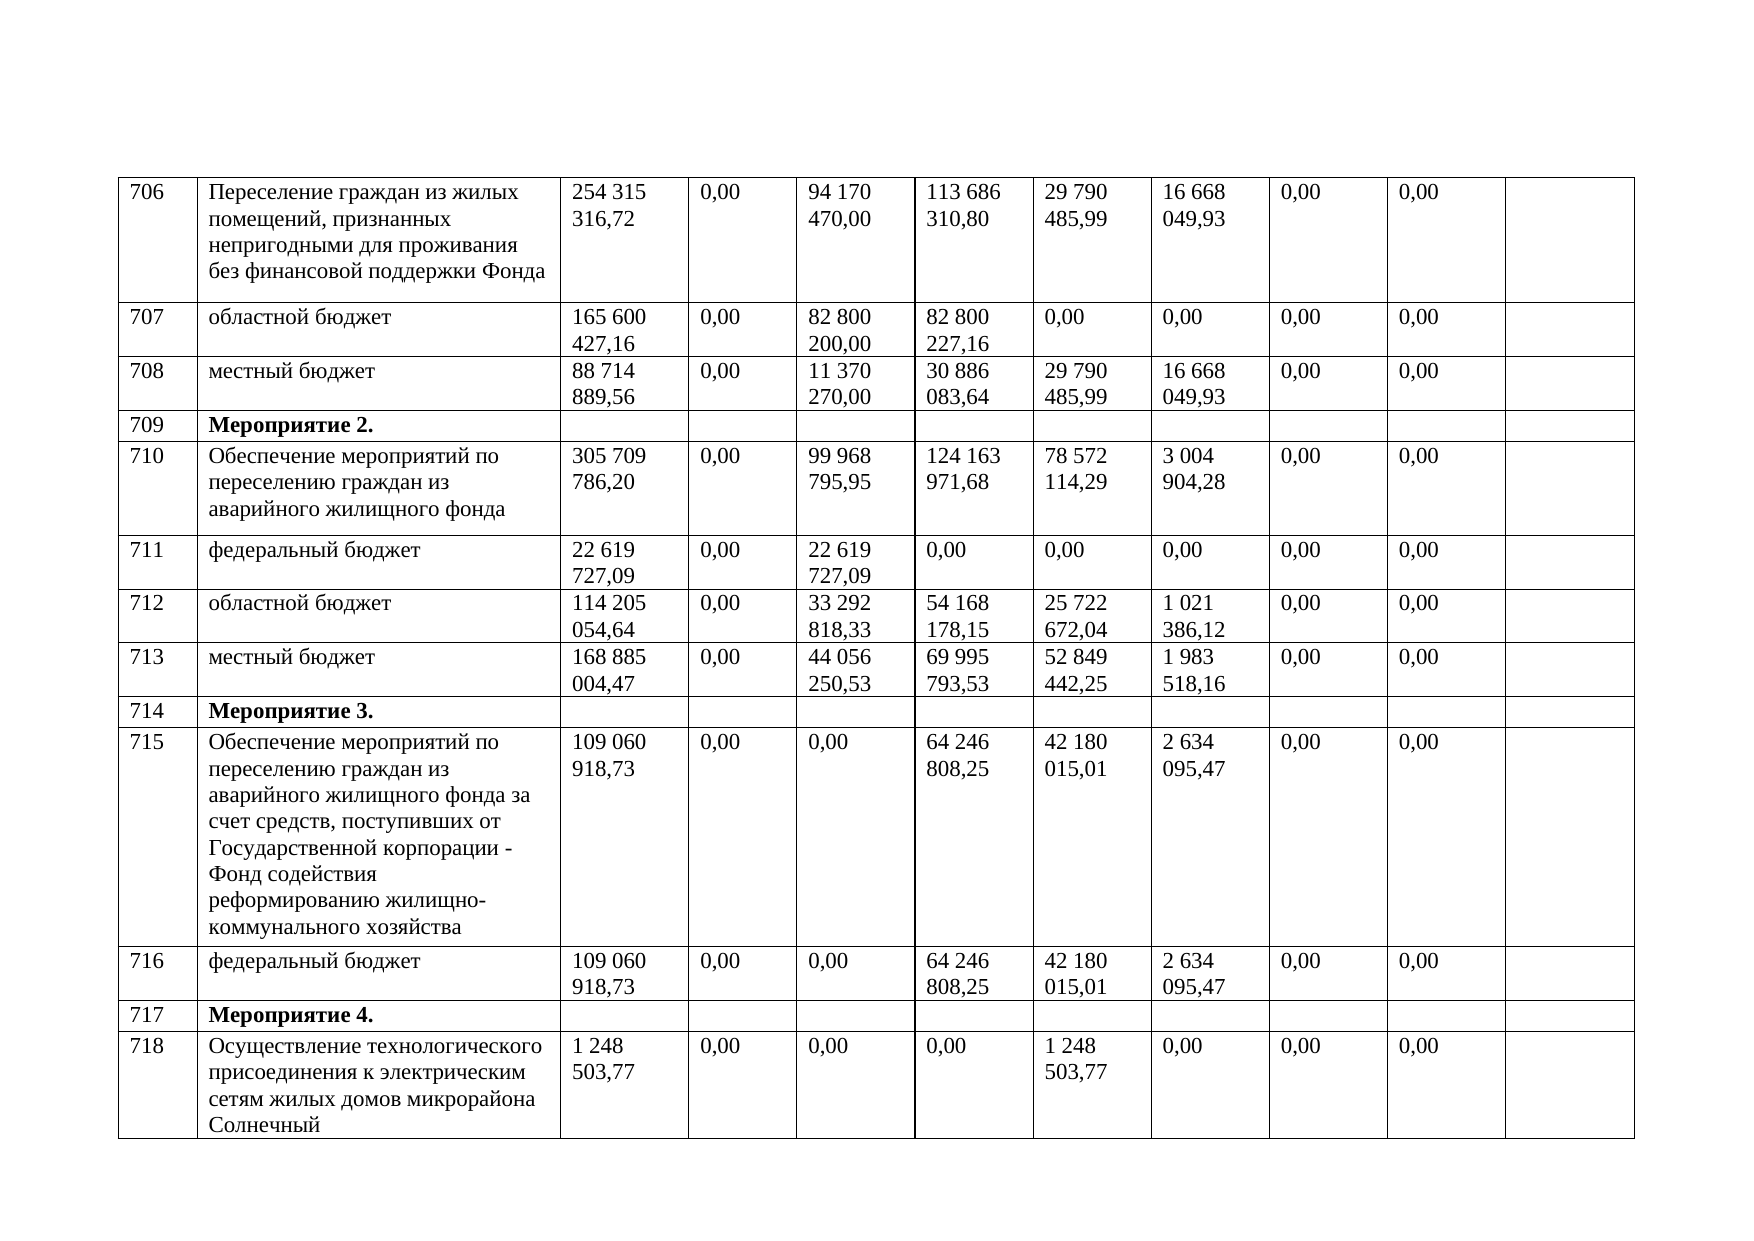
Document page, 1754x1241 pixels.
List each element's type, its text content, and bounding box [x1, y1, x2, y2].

table_cell [1506, 411, 1634, 441]
table_cell Обеспечение мероприятий по переселению граждан из аварийного жилищного фонда за счет средств, поступивших от Государственной корпорации - Фонд содействия реформированию жилищно-коммунального хозяйства [198, 728, 560, 946]
table_cell 0,00 [689, 643, 796, 696]
table_cell 11 370 270,00 [797, 357, 914, 410]
table_cell 42 180 015,01 [1034, 947, 1151, 1000]
table_cell 708 [119, 357, 197, 410]
table_cell 305 709 786,20 [561, 442, 688, 535]
table_cell 717 [119, 1001, 197, 1031]
table_cell 54 168 178,15 [916, 590, 1033, 642]
table_cell 0,00 [1388, 1032, 1505, 1137]
table_cell [1388, 1001, 1505, 1031]
table_cell 0,00 [916, 1032, 1033, 1137]
table_cell 710 [119, 442, 197, 535]
table_cell областной бюджет [198, 590, 560, 642]
table_cell 165 600 427,16 [561, 303, 688, 356]
table_cell [916, 1001, 1033, 1031]
table_cell 0,00 [1152, 1032, 1269, 1137]
table_cell [797, 697, 914, 727]
table_cell 0,00 [1270, 303, 1387, 356]
table_cell 1 248 503,77 [561, 1032, 688, 1137]
table_cell [1388, 411, 1505, 441]
table_cell [1506, 590, 1634, 642]
table_cell 52 849 442,25 [1034, 643, 1151, 696]
table_cell 1 983 518,16 [1152, 643, 1269, 696]
table_cell [689, 697, 796, 727]
table_cell 0,00 [1270, 947, 1387, 1000]
table_cell 706 [119, 178, 197, 302]
table_cell [1506, 178, 1634, 302]
table_cell 254 315 316,72 [561, 178, 688, 302]
table_cell Осуществление технологического присоединения к электрическим сетям жилых домов микрорайона Солнечный [198, 1032, 560, 1137]
table_cell 0,00 [797, 728, 914, 946]
table_cell [1152, 411, 1269, 441]
table_cell 0,00 [1388, 178, 1505, 302]
table_cell 0,00 [689, 178, 796, 302]
table_cell [1506, 1032, 1634, 1137]
table_cell 44 056 250,53 [797, 643, 914, 696]
table_cell 0,00 [689, 536, 796, 588]
table_cell 0,00 [689, 1032, 796, 1137]
table_cell 0,00 [1034, 303, 1151, 356]
table_cell 0,00 [1388, 728, 1505, 946]
table_cell 16 668 049,93 [1152, 357, 1269, 410]
table_cell [1506, 643, 1634, 696]
table_cell 88 714 889,56 [561, 357, 688, 410]
table_cell 114 205 054,64 [561, 590, 688, 642]
table_cell 109 060 918,73 [561, 728, 688, 946]
table_cell 0,00 [689, 590, 796, 642]
table_cell [1270, 697, 1387, 727]
table_cell [1270, 1001, 1387, 1031]
table_cell 0,00 [689, 728, 796, 946]
table_cell [1506, 303, 1634, 356]
table_cell [797, 1001, 914, 1031]
table_cell 0,00 [1388, 643, 1505, 696]
table_cell 709 [119, 411, 197, 441]
table_cell Мероприятие 3. [198, 697, 560, 727]
table_cell 64 246 808,25 [916, 947, 1033, 1000]
table_cell [561, 697, 688, 727]
table_cell 3 004 904,28 [1152, 442, 1269, 535]
table_cell местный бюджет [198, 643, 560, 696]
table_cell 0,00 [1270, 643, 1387, 696]
table_cell [1152, 697, 1269, 727]
table_cell [1506, 728, 1634, 946]
table_cell 124 163 971,68 [916, 442, 1033, 535]
table_cell 0,00 [1388, 442, 1505, 535]
table_cell 69 995 793,53 [916, 643, 1033, 696]
table_cell Обеспечение мероприятий по переселению граждан из аварийного жилищного фонда [198, 442, 560, 535]
table_cell 22 619 727,09 [561, 536, 688, 588]
table_cell 0,00 [1152, 303, 1269, 356]
table_cell [1152, 1001, 1269, 1031]
table_cell Мероприятие 4. [198, 1001, 560, 1031]
table_cell 716 [119, 947, 197, 1000]
table_cell 718 [119, 1032, 197, 1137]
table_cell 0,00 [1388, 357, 1505, 410]
table_cell 0,00 [689, 947, 796, 1000]
table_cell 0,00 [1270, 728, 1387, 946]
table_cell областной бюджет [198, 303, 560, 356]
table_cell 99 968 795,95 [797, 442, 914, 535]
table_cell Переселение граждан из жилых помещений, признанных непригодными для проживания без финансовой поддержки Фонда [198, 178, 560, 302]
table_cell 0,00 [1152, 536, 1269, 588]
table_cell 0,00 [1270, 536, 1387, 588]
table_cell [689, 1001, 796, 1031]
table_cell [797, 411, 914, 441]
table_cell 0,00 [916, 536, 1033, 588]
table_cell 64 246 808,25 [916, 728, 1033, 946]
table_cell [1388, 697, 1505, 727]
table_cell 711 [119, 536, 197, 588]
table_cell федеральный бюджет [198, 536, 560, 588]
table_cell 0,00 [797, 947, 914, 1000]
table_cell 0,00 [1270, 442, 1387, 535]
table_cell 22 619 727,09 [797, 536, 914, 588]
table_cell [916, 697, 1033, 727]
table_cell 0,00 [1388, 590, 1505, 642]
table_cell 1 021 386,12 [1152, 590, 1269, 642]
table_cell 0,00 [689, 357, 796, 410]
table_cell 33 292 818,33 [797, 590, 914, 642]
table_cell 0,00 [689, 442, 796, 535]
table_cell [1270, 411, 1387, 441]
table_cell [561, 411, 688, 441]
table_cell [1506, 357, 1634, 410]
table_cell 0,00 [1388, 947, 1505, 1000]
table_cell 16 668 049,93 [1152, 178, 1269, 302]
table_cell 82 800 200,00 [797, 303, 914, 356]
table_cell 0,00 [1034, 536, 1151, 588]
table_cell [1506, 697, 1634, 727]
table_cell федеральный бюджет [198, 947, 560, 1000]
table_cell [1506, 947, 1634, 1000]
table_cell 715 [119, 728, 197, 946]
table_cell 0,00 [1270, 357, 1387, 410]
table_cell 713 [119, 643, 197, 696]
table_cell [1034, 411, 1151, 441]
table_cell 2 634 095,47 [1152, 728, 1269, 946]
table_cell 94 170 470,00 [797, 178, 914, 302]
table_cell [916, 411, 1033, 441]
table_cell 109 060 918,73 [561, 947, 688, 1000]
table_cell 1 248 503,77 [1034, 1032, 1151, 1137]
table_cell 714 [119, 697, 197, 727]
table_cell 168 885 004,47 [561, 643, 688, 696]
table_cell 25 722 672,04 [1034, 590, 1151, 642]
table_cell [689, 411, 796, 441]
table_cell 0,00 [1270, 590, 1387, 642]
table_cell местный бюджет [198, 357, 560, 410]
table_cell 0,00 [689, 303, 796, 356]
table_cell 29 790 485,99 [1034, 178, 1151, 302]
table_cell 78 572 114,29 [1034, 442, 1151, 535]
table_cell 0,00 [797, 1032, 914, 1137]
table_cell 712 [119, 590, 197, 642]
table_cell 29 790 485,99 [1034, 357, 1151, 410]
table_cell Мероприятие 2. [198, 411, 560, 441]
table_cell 2 634 095,47 [1152, 947, 1269, 1000]
table_cell [1506, 1001, 1634, 1031]
table_cell 0,00 [1270, 1032, 1387, 1137]
table_cell 0,00 [1270, 178, 1387, 302]
table_cell 30 886 083,64 [916, 357, 1033, 410]
table_cell [561, 1001, 688, 1031]
table_cell 82 800 227,16 [916, 303, 1033, 356]
table_cell 707 [119, 303, 197, 356]
table_cell [1506, 442, 1634, 535]
table_cell 0,00 [1388, 303, 1505, 356]
table_cell 113 686 310,80 [916, 178, 1033, 302]
table_cell [1034, 1001, 1151, 1031]
table_cell [1506, 536, 1634, 588]
table_cell [1034, 697, 1151, 727]
table_cell 0,00 [1388, 536, 1505, 588]
table_cell 42 180 015,01 [1034, 728, 1151, 946]
